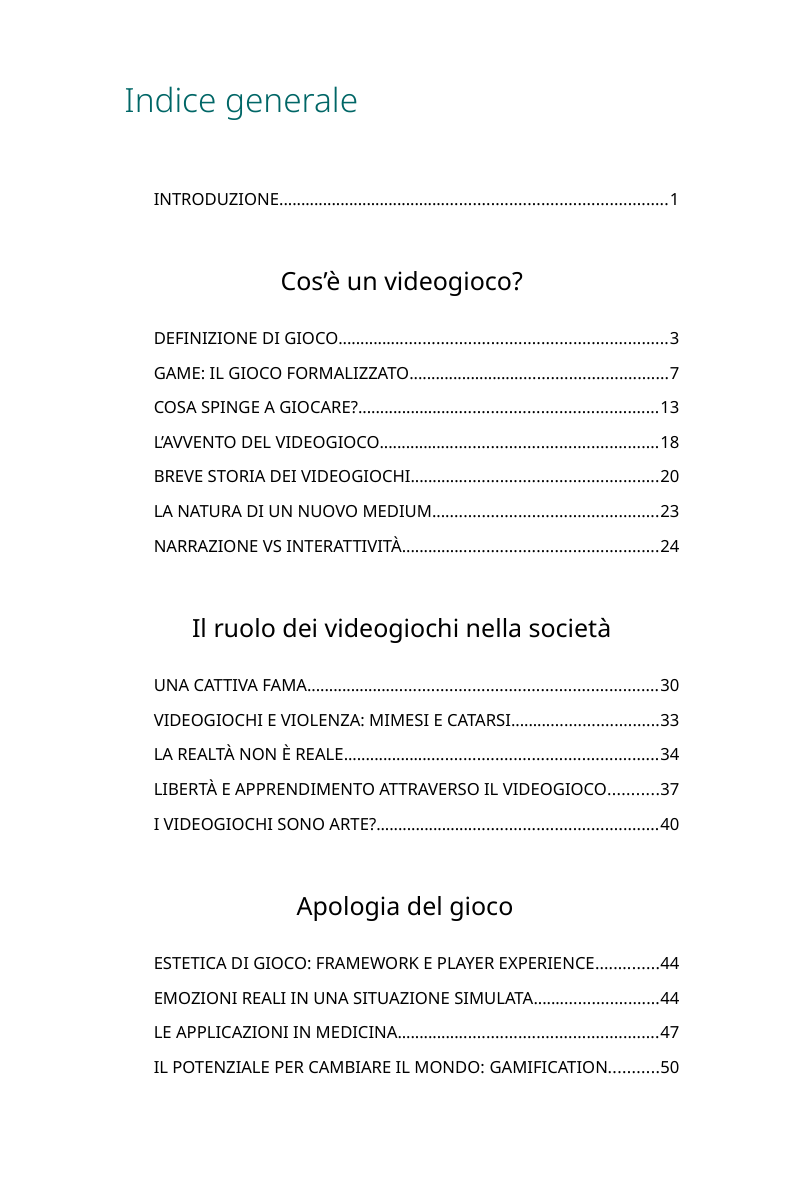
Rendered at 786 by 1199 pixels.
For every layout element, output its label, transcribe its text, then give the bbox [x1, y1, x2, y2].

text Cosa spinge a giocare? 13 [153, 396, 679, 419]
text I videogiochi sono arte? 40 [153, 812, 679, 835]
text Narrazione vs interattività 24 [153, 534, 679, 557]
text Estetica di gioco: framework e player experience 44 [153, 952, 679, 974]
subtitle Indice generale [124, 77, 679, 122]
text Apologia del gioco [124, 888, 679, 922]
text Cos’è un videogioco? [124, 263, 679, 297]
text Una cattiva fama 30 [153, 674, 679, 697]
text Definizione di gioco 3 [153, 327, 679, 349]
text Game: il gioco formalizzato 7 [153, 361, 679, 384]
text Le applicazioni in medicina 47 [153, 1021, 679, 1044]
text Emozioni reali in una situazione simulata 44 [153, 986, 679, 1009]
text Il potenziale per cambiare il mondo: gamification 50 [153, 1056, 679, 1078]
text L’avvento del videogioco 18 [153, 431, 679, 453]
text Il ruolo dei videogiochi nella società [124, 610, 679, 644]
text Libertà e apprendimento attraverso il videogioco 37 [153, 778, 679, 800]
text Videogiochi e violenza: mimesi e catarsi 33 [153, 708, 679, 731]
text Breve storia dei videogiochi 20 [153, 465, 679, 488]
text La realtà non è reale 34 [153, 743, 679, 766]
text Introduzione 1 [153, 187, 679, 210]
text La natura di un nuovo medium 23 [153, 500, 679, 522]
